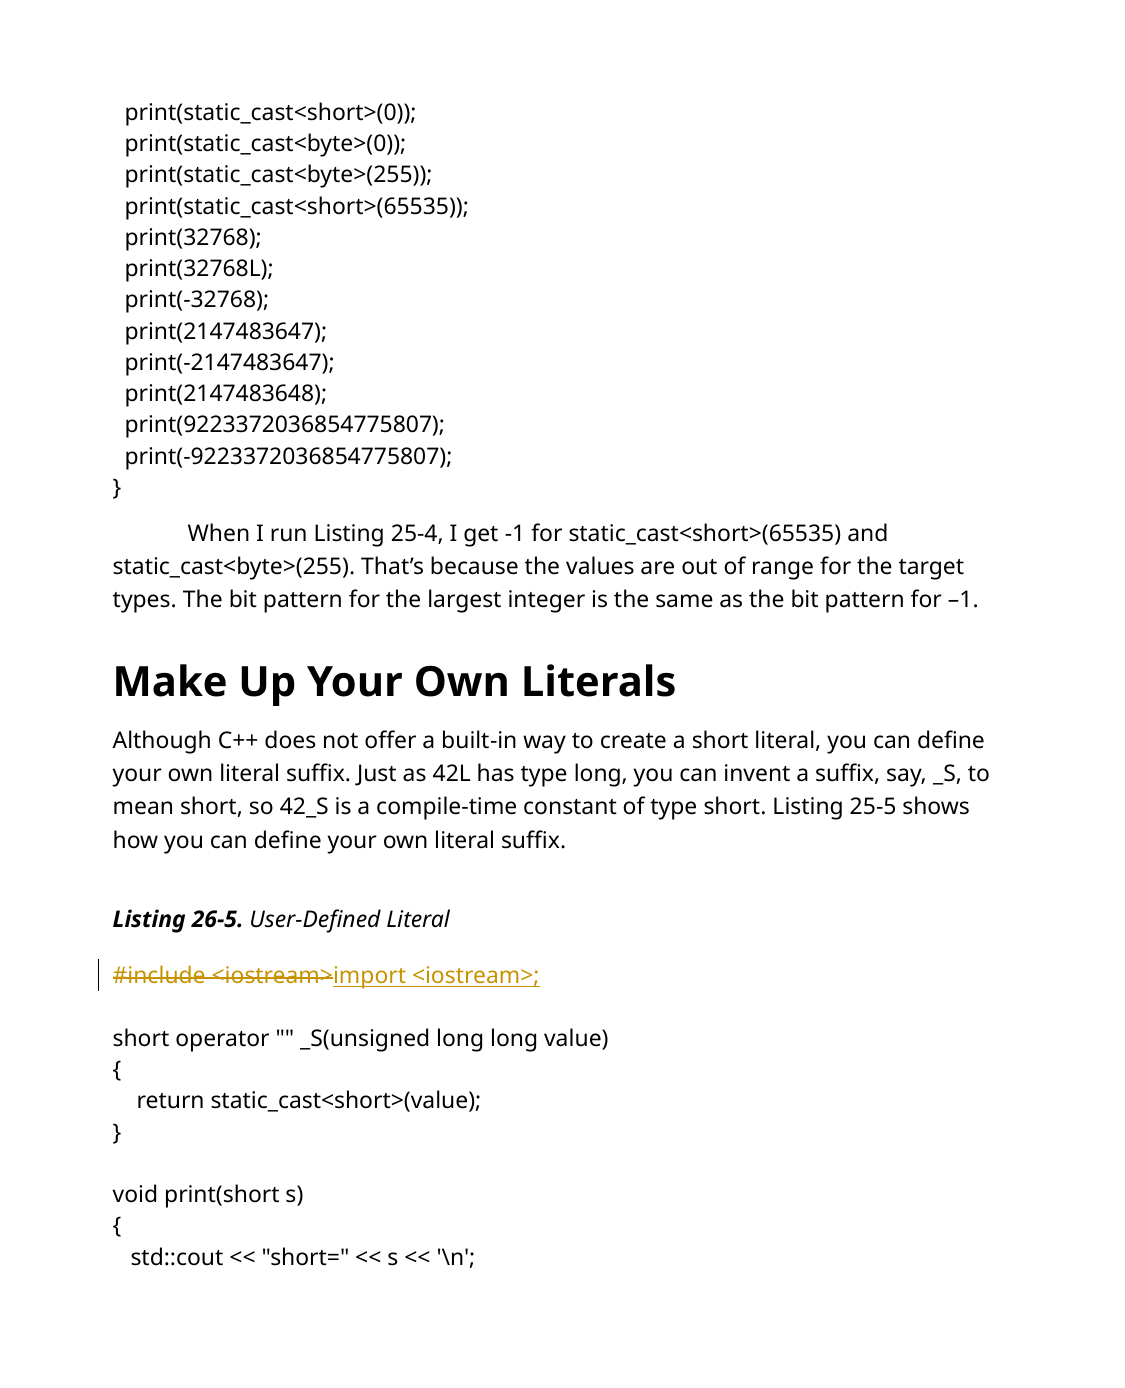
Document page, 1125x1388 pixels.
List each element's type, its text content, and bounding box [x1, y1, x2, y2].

text print(2147483648); [112, 377, 1012, 408]
text import <iostream>; [112, 959, 1012, 991]
text print(static_cast<short>(0)); [112, 96, 1012, 127]
text print(-9223372036854775807); [112, 440, 1012, 471]
text short operator "" _S(unsigned long long value) [112, 1022, 1012, 1053]
text } [112, 1116, 1012, 1147]
subtitle Make Up Your Own Literals [112, 652, 1012, 709]
text return static_cast<short>(value); [112, 1084, 1012, 1116]
text print(-32768); [112, 283, 1012, 315]
text When I run Listing 25-4, I get -1 for static_cast<short>(65535) and static_cast<byte>(255). That’s because the values are out of range for the target types. The bit pattern for the largest integer is the same as the bit pattern for –1. [112, 515, 1012, 615]
text } [112, 471, 1012, 502]
text print(9223372036854775807); [112, 408, 1012, 440]
text print(static_cast<byte>(0)); [112, 127, 1012, 158]
text print(2147483647); [112, 315, 1012, 346]
text Although C++ does not offer a built-in way to create a short literal, you can define your own literal suffix. Just as 42L has type long, you can invent a suffix, say, _S, to mean short, so 42_S is a compile-time constant of type short. Listing 25-5 shows how you can define your own literal suffix. [112, 721, 1012, 855]
text print(-2147483647); [112, 346, 1012, 377]
text print(32768L); [112, 252, 1012, 283]
text { [112, 1053, 1012, 1084]
text print(static_cast<short>(65535)); [112, 190, 1012, 221]
text std::cout << "short=" << s << '\n'; [112, 1241, 1012, 1272]
text print(static_cast<byte>(255)); [112, 158, 1012, 190]
text print(32768); [112, 221, 1012, 252]
text { [112, 1209, 1012, 1241]
text void print(short s) [112, 1178, 1012, 1209]
text Listing 26-5. User-Defined Literal [112, 903, 1012, 934]
